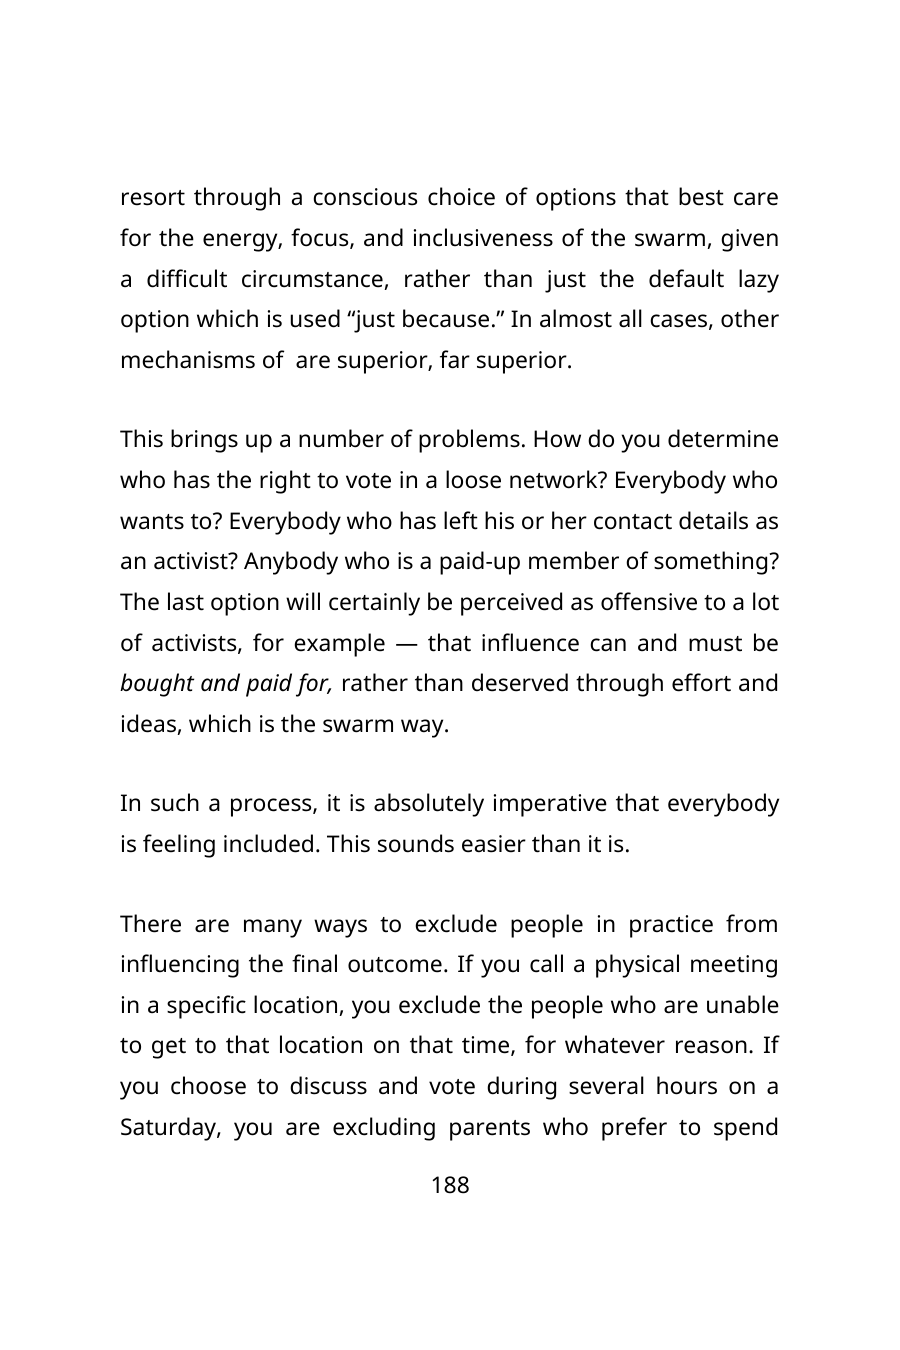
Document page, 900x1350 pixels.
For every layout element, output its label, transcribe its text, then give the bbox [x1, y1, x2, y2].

text In such a process, it is absolutely imperative that everybody is feeling included. This sounds easier than it is. [120, 787, 780, 859]
text resort through a conscious choice of options that best care for the energy, focus, and inclusiveness of the swarm, given a difficult circumstance, rather than just the default lazy option which is used “just because.” In almost all cases, other mechanisms of are superior, far superior. [120, 181, 780, 375]
text This brings up a number of problems. How do you determine who has the right to vote in a loose network? Everybody who wants to? Everybody who has left his or her contact details as an activist? Anybody who is a paid-up member of something? The last option will certainly be perceived as offensive to a lot of activists, for example — that influence can and must be bought and paid for, rather than deserved through effort and ideas, which is the swarm way. [120, 423, 780, 739]
text There are many ways to exclude people in practice from influencing the final outcome. If you call a physical meeting in a specific location, you exclude the people who are unable to get to that location on that time, for whatever reason. If you choose to discuss and vote during several hours on a Saturday, you are excluding parents who prefer to spend [120, 907, 780, 1142]
